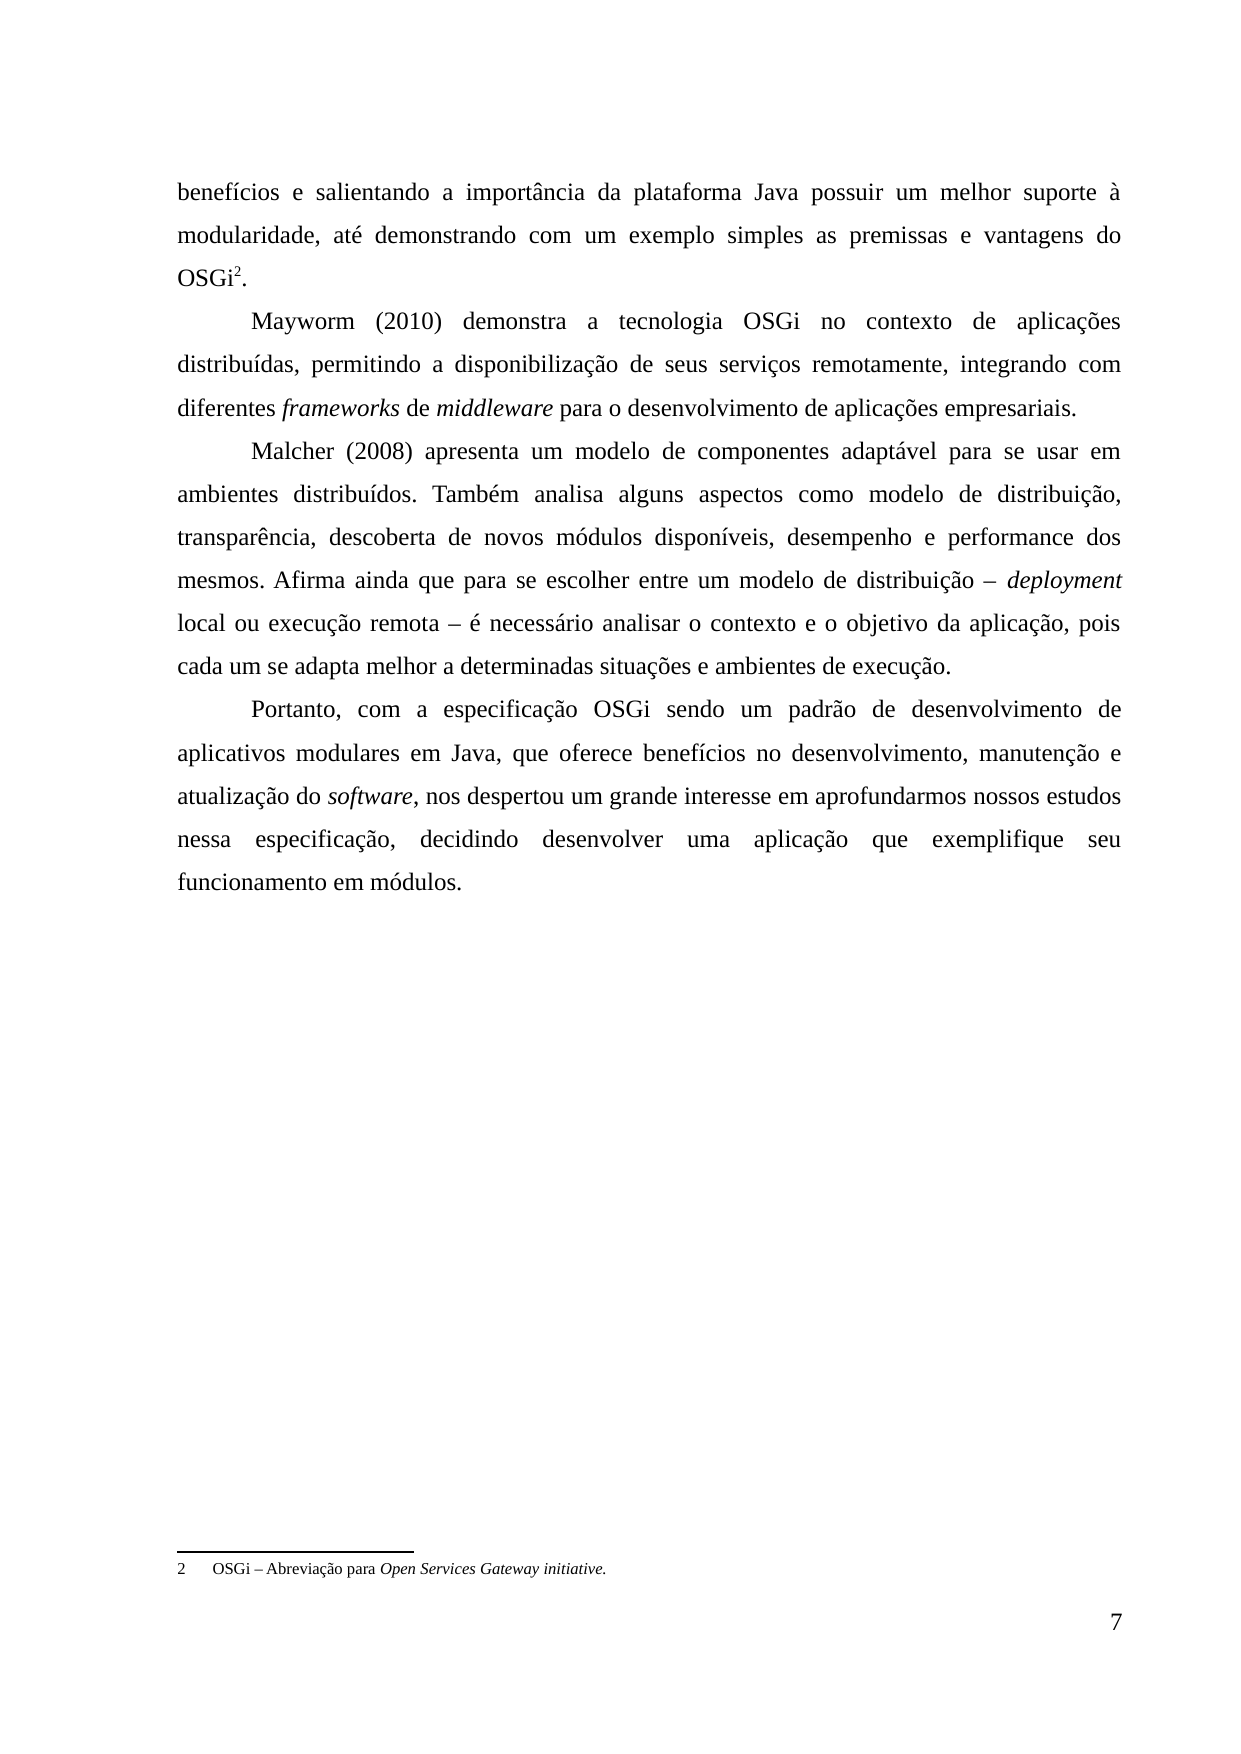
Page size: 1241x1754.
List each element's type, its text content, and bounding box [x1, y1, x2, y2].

text OSGi – Abreviação para Open Services Gateway initiative. [177, 1558, 1122, 1578]
text benefícios e salientando a importância da plataforma Java possuir um melhor suporte à modularidade, até demonstrando com um exemplo simples as premissas e vantagens do OSGi. [177, 177, 1122, 292]
text Portanto, com a especificação OSGi sendo um padrão de desenvolvimento de aplicativos modulares em Java, que oferece benefícios no desenvolvimento, manutenção e atualização do software, nos despertou um grande interesse em aprofundarmos nossos estudos nessa especificação, decidindo desenvolver uma aplicação que exemplifique seu funcionamento em módulos. [177, 694, 1122, 896]
text Malcher (2008) apresenta um modelo de componentes adaptável para se usar em ambientes distribuídos. Também analisa alguns aspectos como modelo de distribuição, transparência, descoberta de novos módulos disponíveis, desempenho e performance dos mesmos. Afirma ainda que para se escolher entre um modelo de distribuição – deployment local ou execução remota – é necessário analisar o contexto e o objetivo da aplicação, pois cada um se adapta melhor a determinadas situações e ambientes de execução. [177, 436, 1122, 680]
text Mayworm (2010) demonstra a tecnologia OSGi no contexto de aplicações distribuídas, permitindo a disponibilização de seus serviços remotamente, integrando com diferentes frameworks de middleware para o desenvolvimento de aplicações empresariais. [177, 306, 1122, 421]
